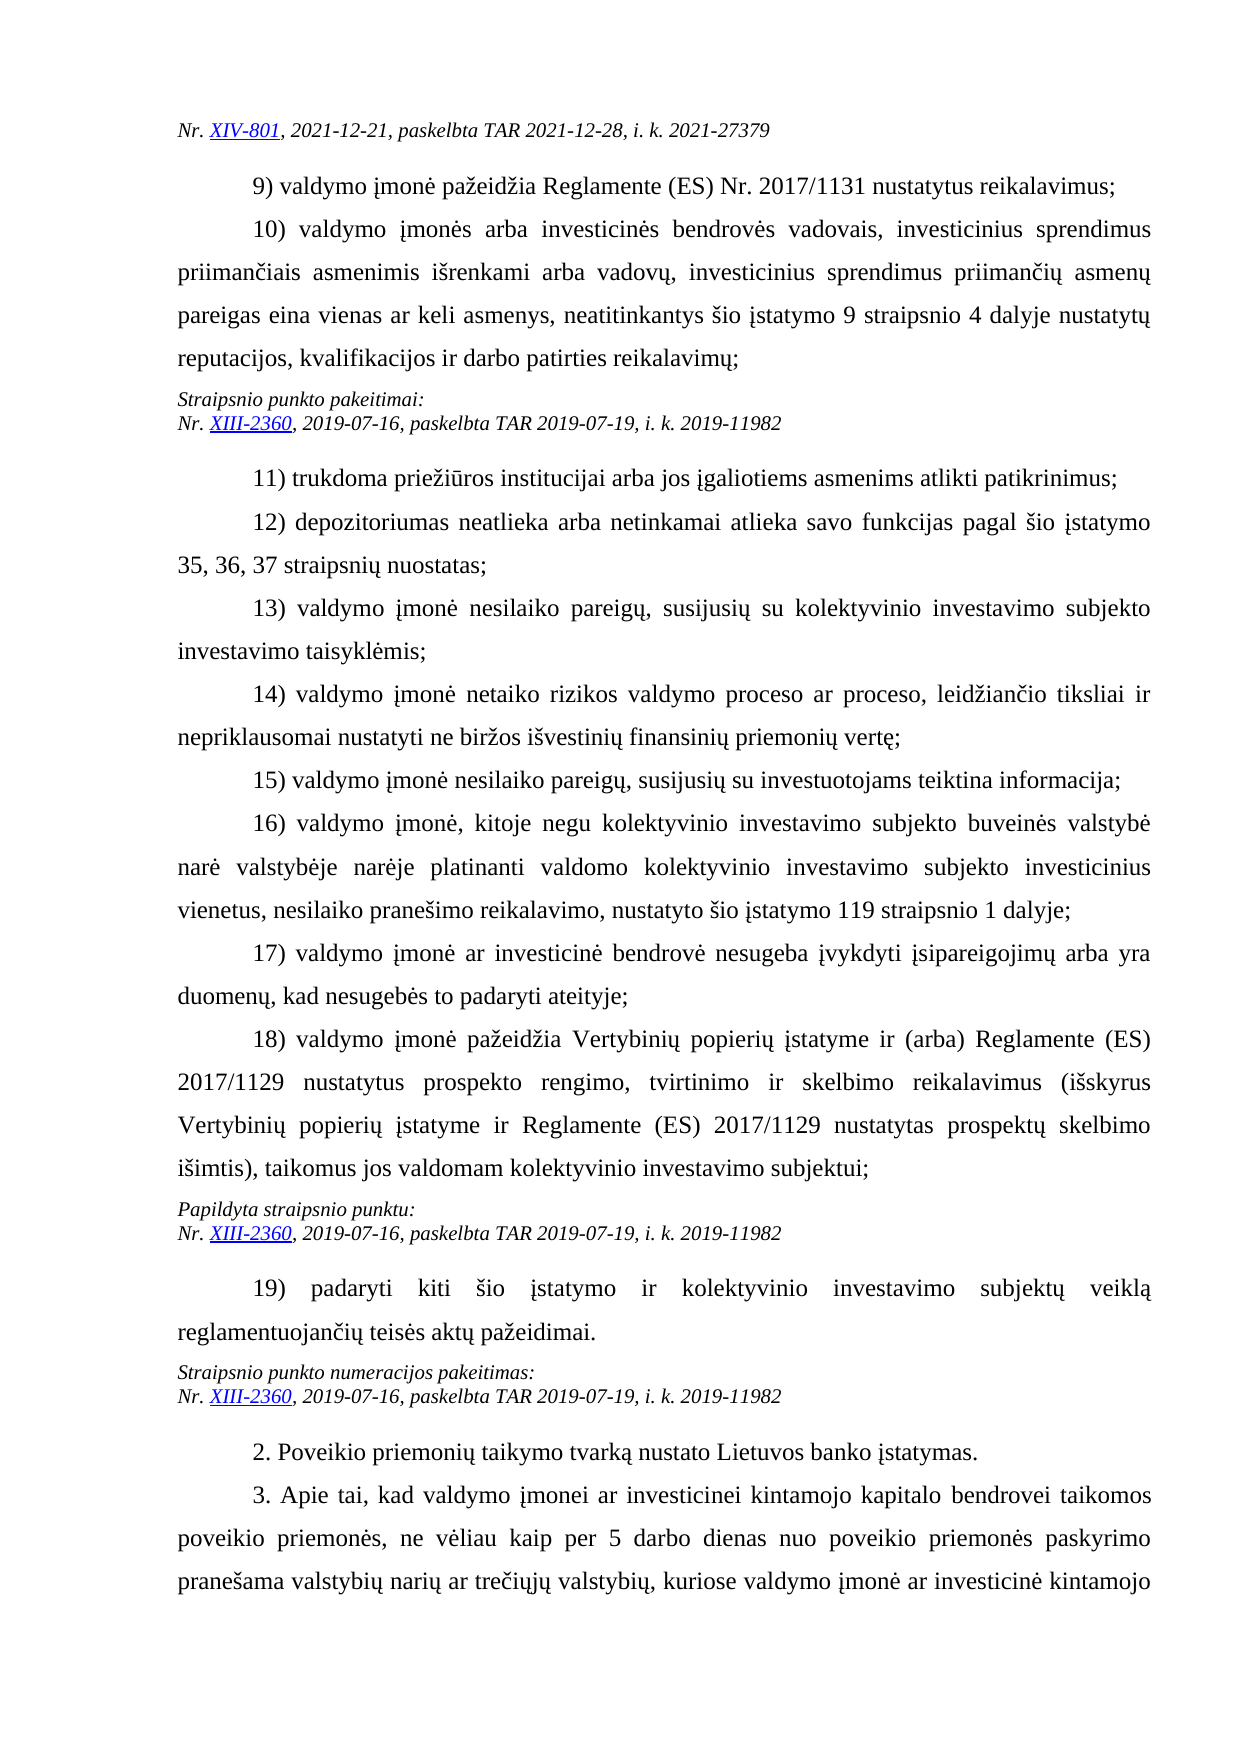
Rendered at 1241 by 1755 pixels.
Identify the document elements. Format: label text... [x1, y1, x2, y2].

text 16) valdymo įmonė, kitoje negu kolektyvinio investavimo subjekto buveinės valstybė narė valstybėje narėje platinanti valdomo kolektyvinio investavimo subjekto investicinius vienetus, nesilaiko pranešimo reikalavimo, nustatyto šio įstatymo 119 straipsnio 1 dalyje; [177, 808, 1152, 923]
text Nr. XIII-2360, 2019-07-16, paskelbta TAR 2019-07-19, i. k. 2019-11982 [177, 411, 1152, 435]
text 18) valdymo įmonė pažeidžia Vertybinių popierių įstatyme ir (arba) Reglamente (ES) 2017/1129 nustatytus prospekto rengimo, tvirtinimo ir skelbimo reikalavimus (išskyrus Vertybinių popierių įstatyme ir Reglamente (ES) 2017/1129 nustatytas prospektų skelbimo išimtis), taikomus jos valdomam kolektyvinio investavimo subjektui; [177, 1024, 1152, 1182]
text 13) valdymo įmonė nesilaiko pareigų, susijusių su kolektyvinio investavimo subjekto investavimo taisyklėmis; [177, 593, 1152, 665]
text Nr. XIII-2360, 2019-07-16, paskelbta TAR 2019-07-19, i. k. 2019-11982 [177, 1384, 1152, 1408]
text Straipsnio punkto numeracijos pakeitimas: [177, 1360, 1152, 1384]
text 10) valdymo įmonės arba investicinės bendrovės vadovais, investicinius sprendimus priimančiais asmenimis išrenkami arba vadovų, investicinius sprendimus priimančių asmenų pareigas eina vienas ar keli asmenys, neatitinkantys šio įstatymo 9 straipsnio 4 dalyje nustatytų reputacijos, kvalifikacijos ir darbo patirties reikalavimų; [177, 214, 1152, 372]
text Papildyta straipsnio punktu: [177, 1197, 1152, 1221]
text 12) depozitoriumas neatlieka arba netinkamai atlieka savo funkcijas pagal šio įstatymo 35, 36, 37 straipsnių nuostatas; [177, 507, 1152, 578]
text 9) valdymo įmonė pažeidžia Reglamente (ES) Nr. 2017/1131 nustatytus reikalavimus; [177, 171, 1152, 200]
text 17) valdymo įmonė ar investicinė bendrovė nesugeba įvykdyti įsipareigojimų arba yra duomenų, kad nesugebės to padaryti ateityje; [177, 938, 1152, 1010]
text Straipsnio punkto pakeitimai: [177, 387, 1152, 411]
text 15) valdymo įmonė nesilaiko pareigų, susijusių su investuotojams teiktina informacija; [177, 765, 1152, 794]
text 3. Apie tai, kad valdymo įmonei ar investicinei kintamojo kapitalo bendrovei taikomos poveikio priemonės, ne vėliau kaip per 5 darbo dienas nuo poveikio priemonės paskyrimo pranešama valstybių narių ar trečiųjų valstybių, kuriose valdymo įmonė ar investicinė kintamojo [177, 1480, 1152, 1595]
text 11) trukdoma priežiūros institucijai arba jos įgaliotiems asmenims atlikti patikrinimus; [177, 463, 1152, 492]
text Nr. XIV-801, 2021-12-21, paskelbta TAR 2021-12-28, i. k. 2021-27379 [177, 118, 1152, 142]
text 2. Poveikio priemonių taikymo tvarką nustato Lietuvos banko įstatymas. [177, 1437, 1152, 1465]
text 19) padaryti kiti šio įstatymo ir kolektyvinio investavimo subjektų veiklą reglamentuojančių teisės aktų pažeidimai. [177, 1273, 1152, 1345]
text 14) valdymo įmonė netaiko rizikos valdymo proceso ar proceso, leidžiančio tiksliai ir nepriklausomai nustatyti ne biržos išvestinių finansinių priemonių vertę; [177, 679, 1152, 751]
text Nr. XIII-2360, 2019-07-16, paskelbta TAR 2019-07-19, i. k. 2019-11982 [177, 1221, 1152, 1245]
